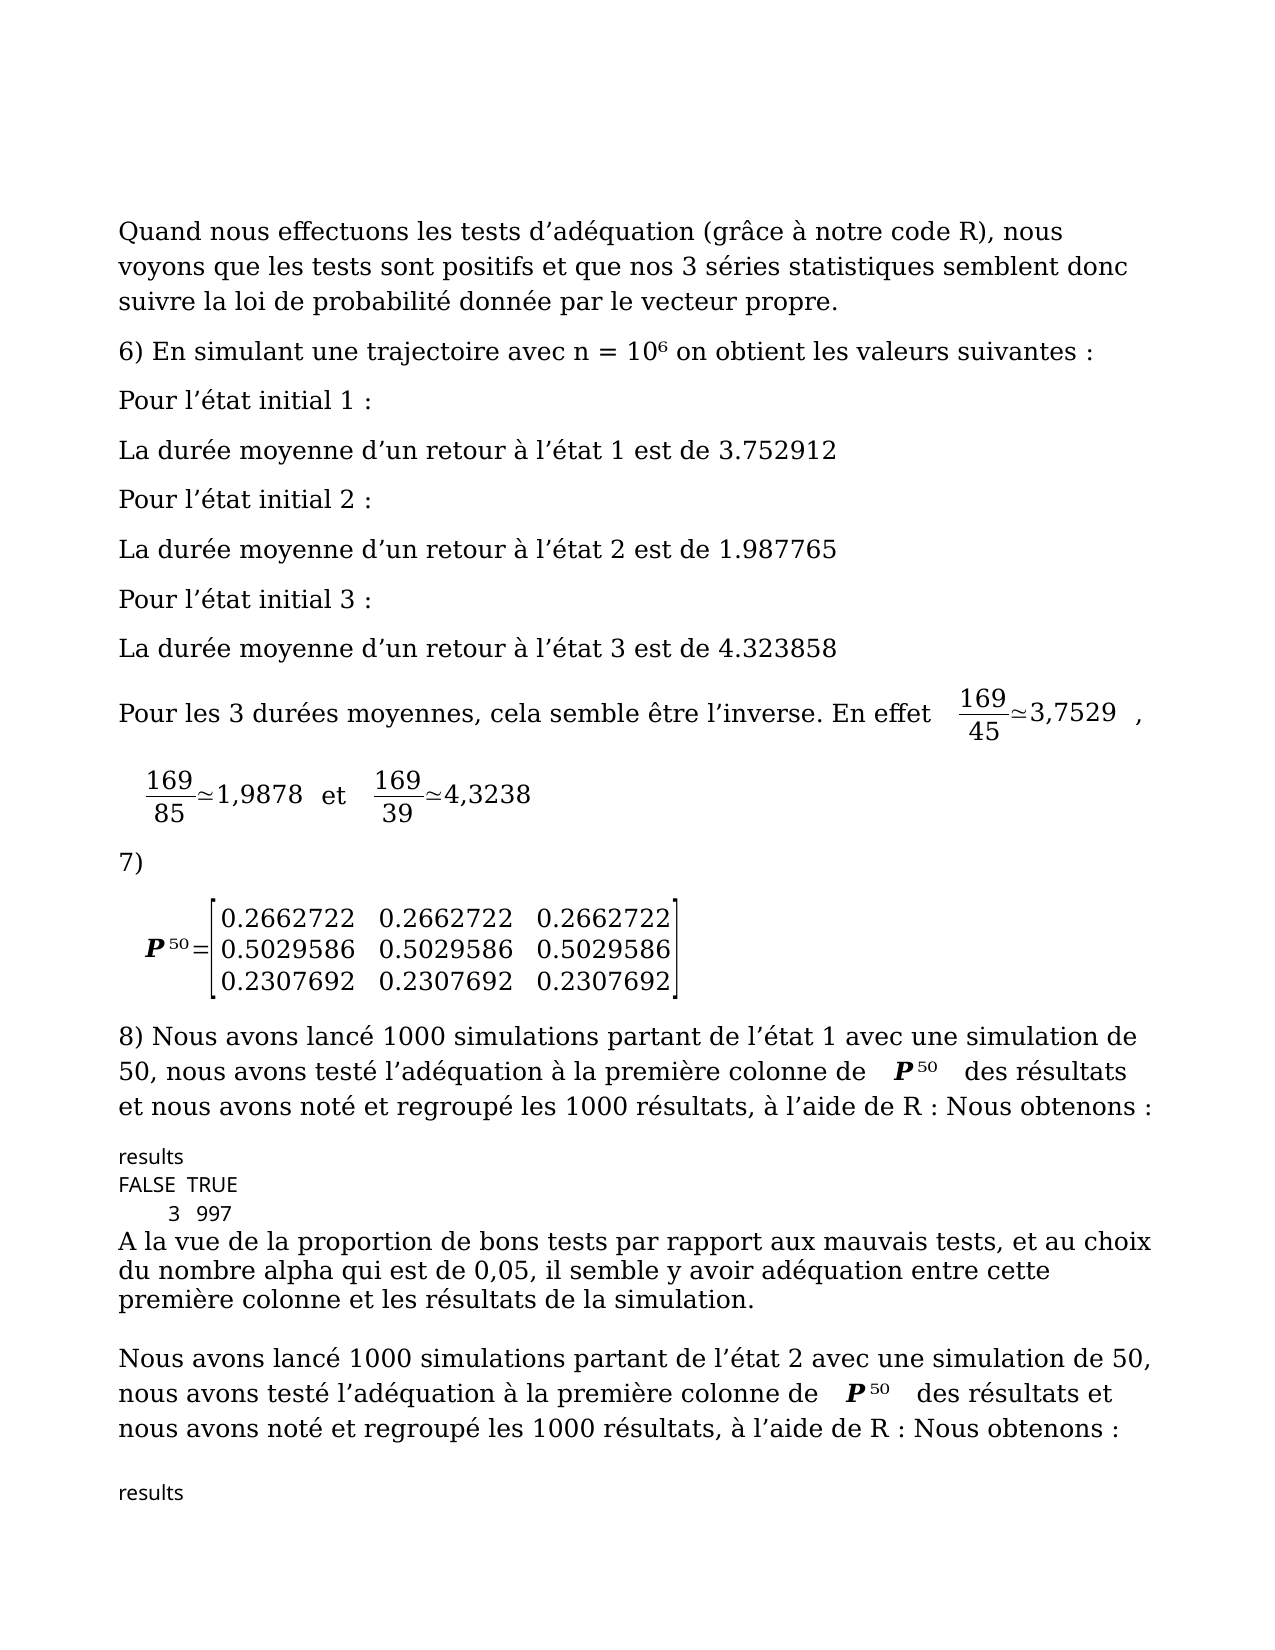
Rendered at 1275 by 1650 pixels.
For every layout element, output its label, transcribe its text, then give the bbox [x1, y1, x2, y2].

text Pour l’état initial 2 : [118, 486, 1157, 515]
text et [118, 766, 1157, 828]
text results [118, 1478, 1157, 1506]
text results [118, 1142, 1157, 1170]
text La durée moyenne d’un retour à l’état 1 est de 3.752912 [118, 436, 1157, 465]
text Pour l’état initial 3 : [118, 585, 1157, 614]
text 6) En simulant une trajectoire avec n = 10⁶ on obtient les valeurs suivantes : [118, 337, 1157, 366]
text Pour les 3 durées moyennes, cela semble être l’inverse. En effet , [118, 684, 1157, 746]
text 3 997 [118, 1199, 1157, 1227]
text 7) [118, 848, 1157, 878]
text Quand nous effectuons les tests d’adéquation (grâce à notre code R), nous voyons que les tests sont positifs et que nos 3 séries statistiques semblent donc suivre la loi de probabilité donnée par le vecteur propre. [118, 217, 1157, 316]
text 8) Nous avons lancé 1000 simulations partant de l’état 1 avec une simulation de 50, nous avons testé l’adéquation à la première colonne de des résultats et nous avons noté et regroupé les 1000 résultats, à l’aide de R : Nous obtenons : [118, 1022, 1157, 1121]
text La durée moyenne d’un retour à l’état 2 est de 1.987765 [118, 535, 1157, 564]
text La durée moyenne d’un retour à l’état 3 est de 4.323858 [118, 634, 1157, 663]
text Nous avons lancé 1000 simulations partant de l’état 2 avec une simulation de 50, nous avons testé l’adéquation à la première colonne de des résultats et nous avons noté et regroupé les 1000 résultats, à l’aide de R : Nous obtenons : [118, 1344, 1157, 1443]
text Pour l’état initial 1 : [118, 386, 1157, 416]
text A la vue de la proportion de bons tests par rapport aux mauvais tests, et au choix du nombre alpha qui est de 0,05, il semble y avoir adéquation entre cette première colonne et les résultats de la simulation. [118, 1227, 1157, 1315]
text FALSE TRUE [118, 1170, 1157, 1199]
